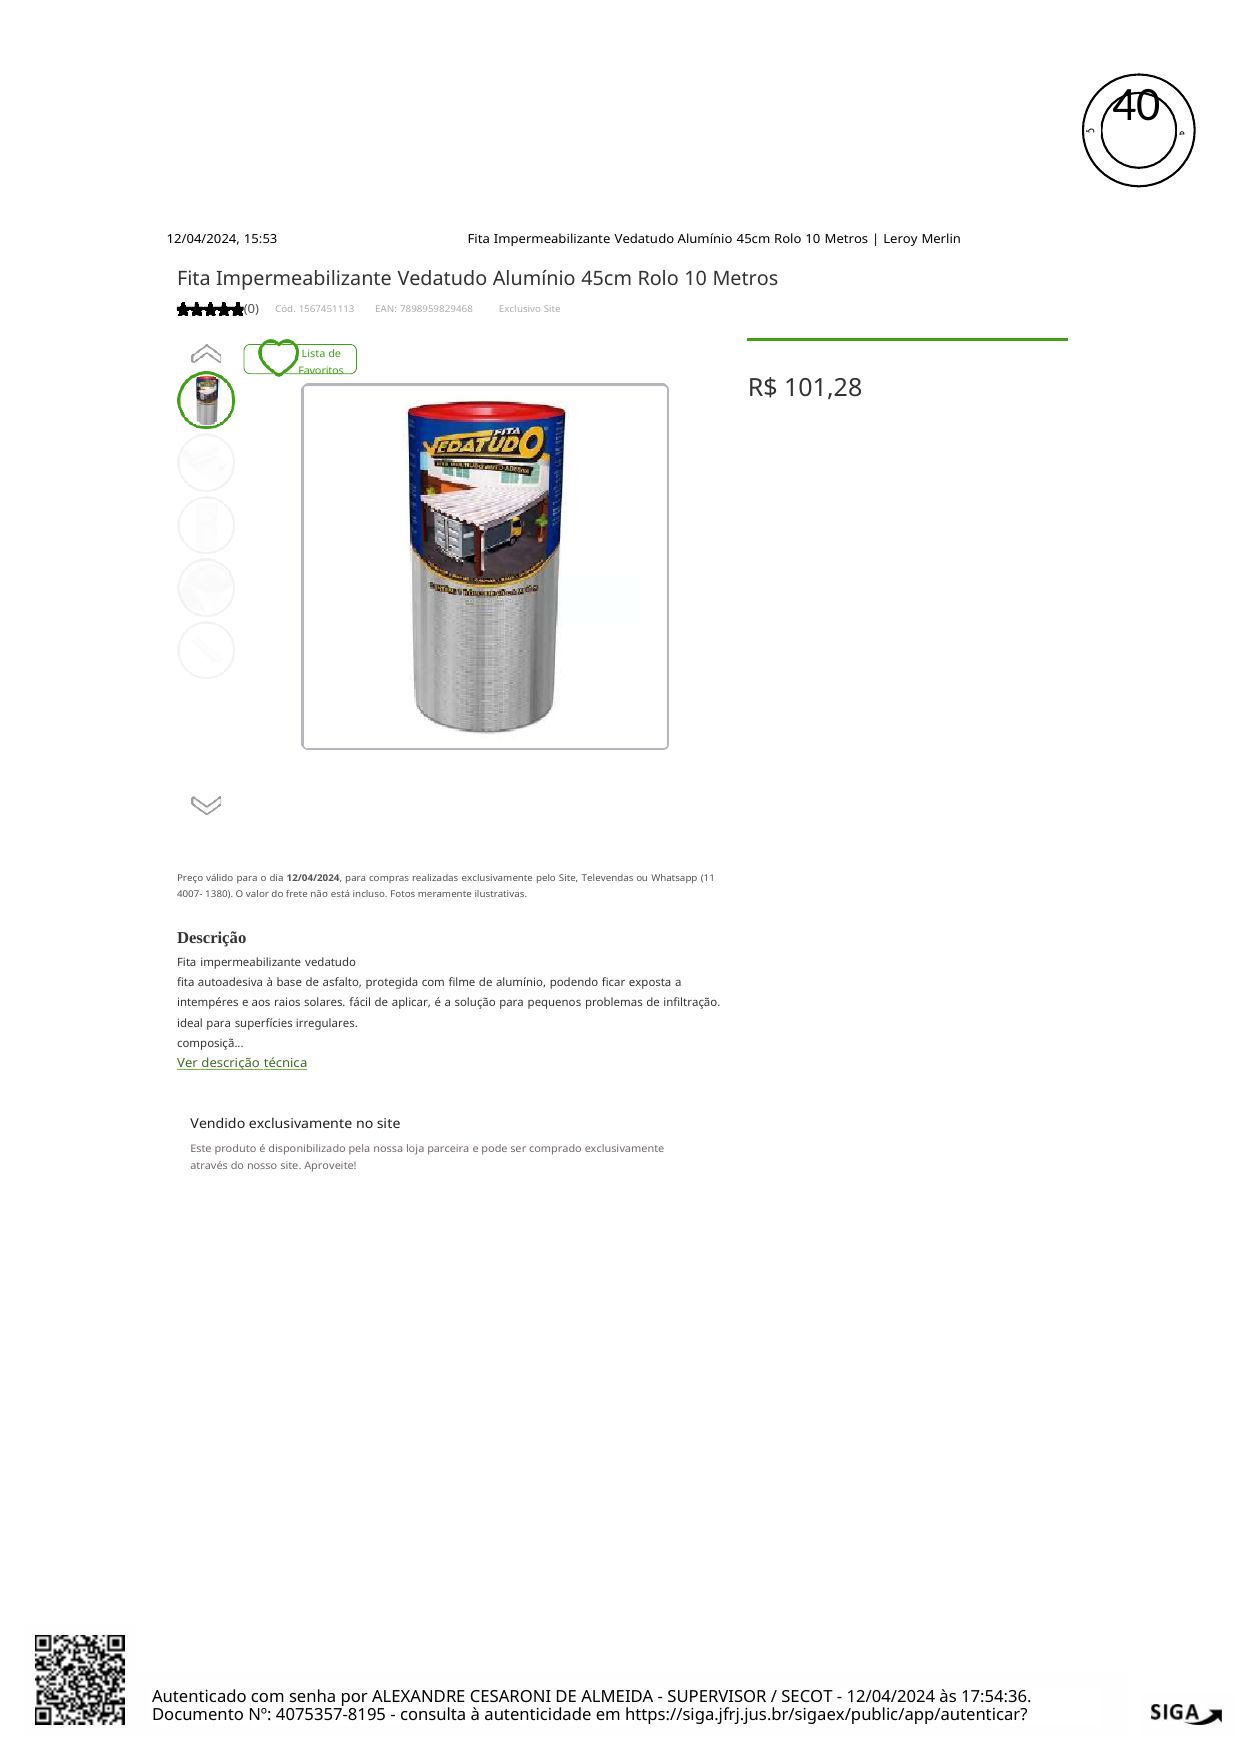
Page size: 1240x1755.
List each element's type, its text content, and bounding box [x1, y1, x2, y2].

text Fita impermeabilizante vedatudo [177, 954, 1239, 969]
text Este produto é disponibilizado pela nossa loja parceira e pode ser comprado exclusivamente através do nosso site. Aproveite! [190, 1142, 701, 1172]
text Vendido exclusivamente no site [190, 1114, 1239, 1132]
text composiçã... [177, 1035, 1239, 1051]
text e [1179, 126, 1193, 135]
text 12/04/2024, 15:53 Fita Impermeabilizante Vedatudo Alumínio 45cm Rolo 10 Metros | Leroy Merlin [166, 230, 1239, 247]
text Preço válido para o dia 12/04/2024, para compras realizadas exclusivamente pelo Site, Televendas ou Whatsapp (11 4007- 1380). O valor do frete não está incluso. Fotos meramente ilustrativas. [177, 871, 718, 900]
text fita autoadesiva à base de asfalto, protegida com filme de alumínio, podendo ficar exposta a intempéres e aos raios solares. fácil de aplicar, é a solução para pequenos problemas de infiltração. ideal para superfícies irregulares. [177, 974, 727, 1031]
subtitle R$ 101,28 [386, 372, 1224, 402]
text Descrição [177, 928, 1239, 947]
text Fita Impermeabilizante Vedatudo Alumínio 45cm Rolo 10 Metros [177, 264, 1239, 291]
text (0) Cód. 1567451113 EAN: 7898959829468 Exclusivo Site [243, 301, 1239, 318]
text ç [1085, 128, 1099, 135]
text Ver descrição técnica [177, 1054, 1239, 1072]
